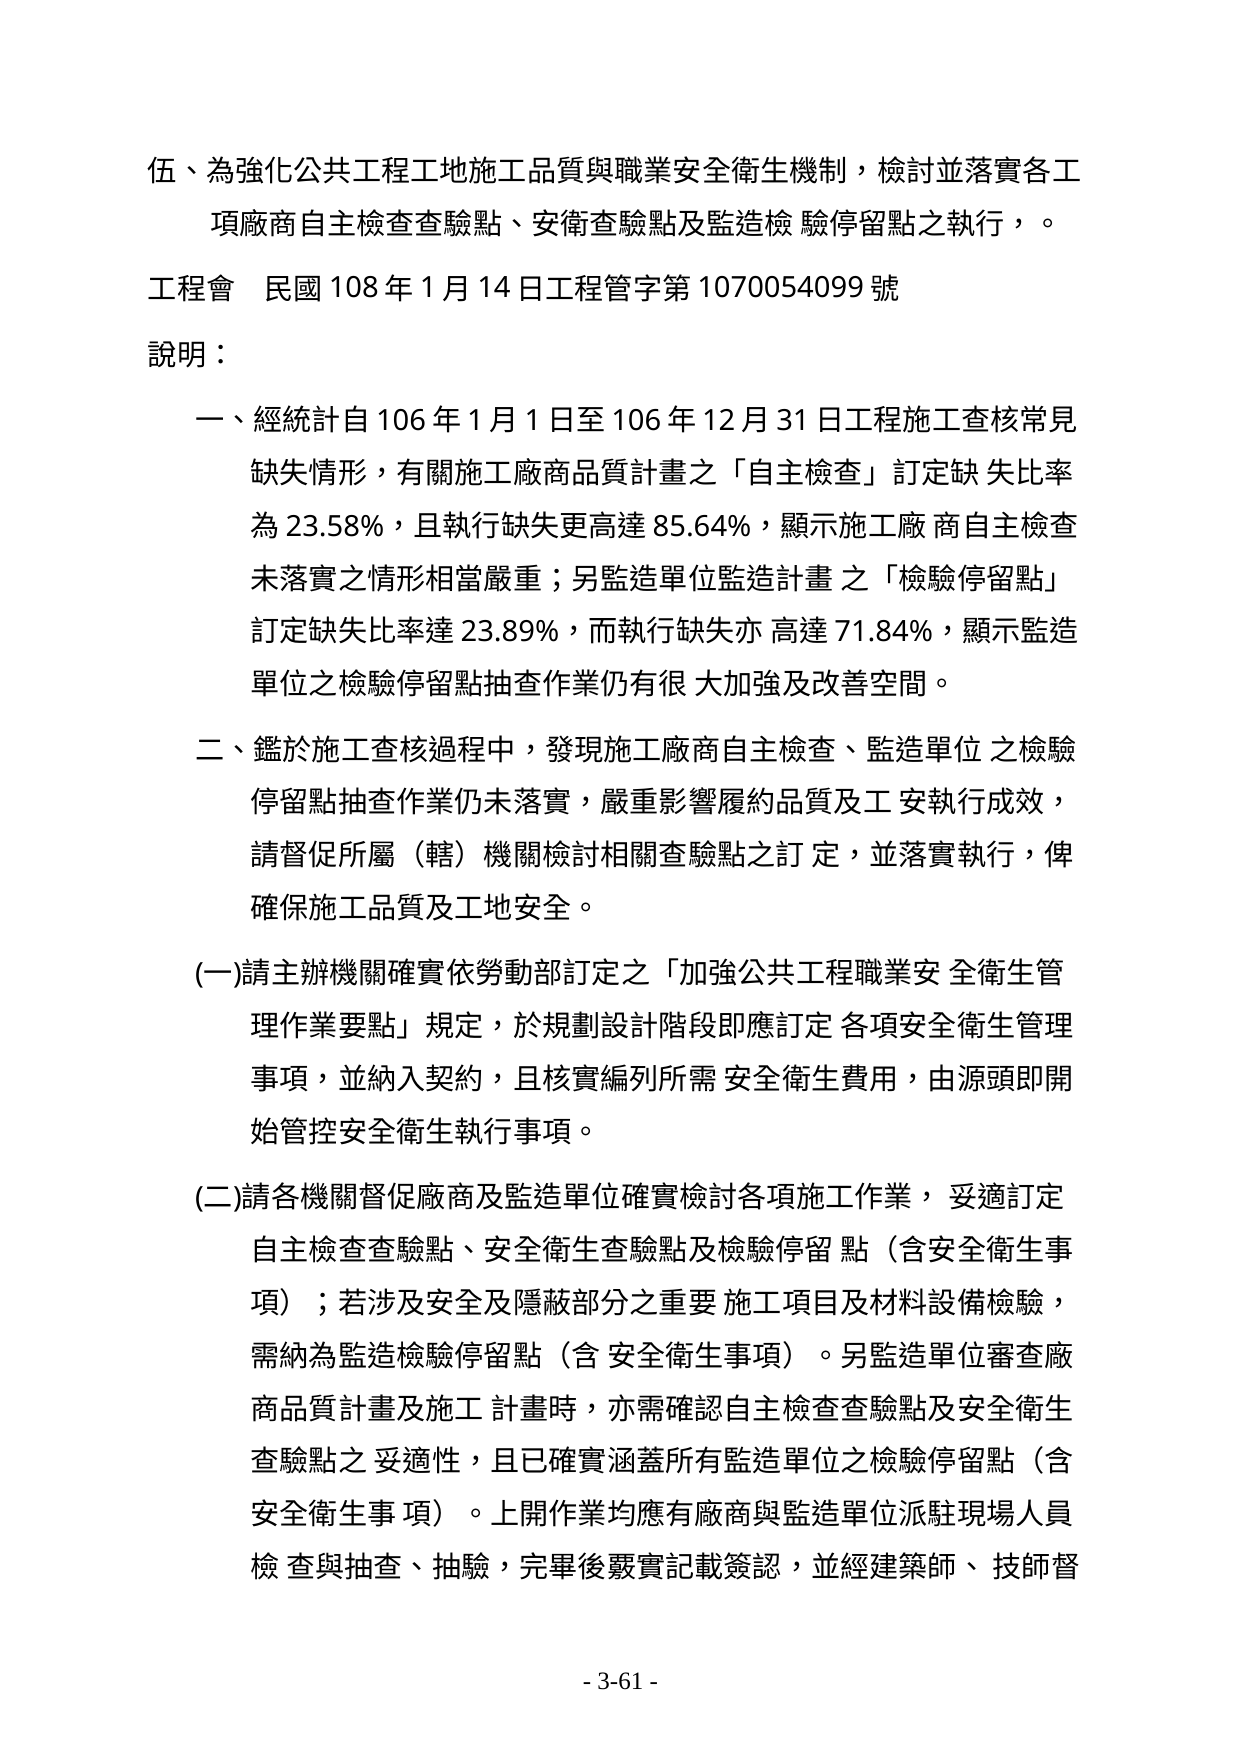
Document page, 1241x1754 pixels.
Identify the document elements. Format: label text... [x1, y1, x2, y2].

text 一、經統計自106年1月1日至106年12月31日工程施工查核常見 缺失情形，有關施工廠商品質計畫之「自主檢查」訂定缺 失比率為23.58%，且執行缺失更高達85.64%，顯示施工廠 商自主檢查未落實之情形相當嚴重；另監造單位監造計畫 之「檢驗停留點」訂定缺失比率達23.89%，而執行缺失亦 高達71.84%，顯示監造單位之檢驗停留點抽查作業仍有很 大加強及改善空間。 [195, 397, 1092, 703]
text 說明： [148, 331, 1092, 373]
text (一)請主辦機關確實依勞動部訂定之「加強公共工程職業安 全衛生管理作業要點」規定，於規劃設計階段即應訂定 各項安全衛生管理事項，並納入契約，且核實編列所需 安全衛生費用，由源頭即開始管控安全衛生執行事項。 [195, 950, 1092, 1151]
text 工程會 民國108年1月14日工程管字第1070054099號 [148, 266, 1092, 308]
text (二)請各機關督促廠商及監造單位確實檢討各項施工作業， 妥適訂定自主檢查查驗點、安全衛生查驗點及檢驗停留 點（含安全衛生事項）；若涉及安全及隱蔽部分之重要 施工項目及材料設備檢驗，需納為監造檢驗停留點（含 安全衛生事項）。另監造單位審查廠商品質計畫及施工 計畫時，亦需確認自主檢查查驗點及安全衛生查驗點之 妥適性，且已確實涵蓋所有監造單位之檢驗停留點（含安全衛生事 項）。上開作業均應有廠商與監造單位派駐現場人員檢 查與抽查、抽驗，完畢後覈實記載簽認，並經建築師、 技師督 [195, 1174, 1092, 1586]
text 伍、為強化公共工程工地施工品質與職業安全衛生機制，檢討並落實各工項廠商自主檢查查驗點、安衛查驗點及監造檢 驗停留點之執行，。 [148, 148, 1092, 243]
text 二、鑑於施工查核過程中，發現施工廠商自主檢查、監造單位 之檢驗停留點抽查作業仍未落實，嚴重影響履約品質及工 安執行成效，請督促所屬（轄）機關檢討相關查驗點之訂 定，並落實執行，俾確保施工品質及工地安全。 [195, 726, 1092, 927]
